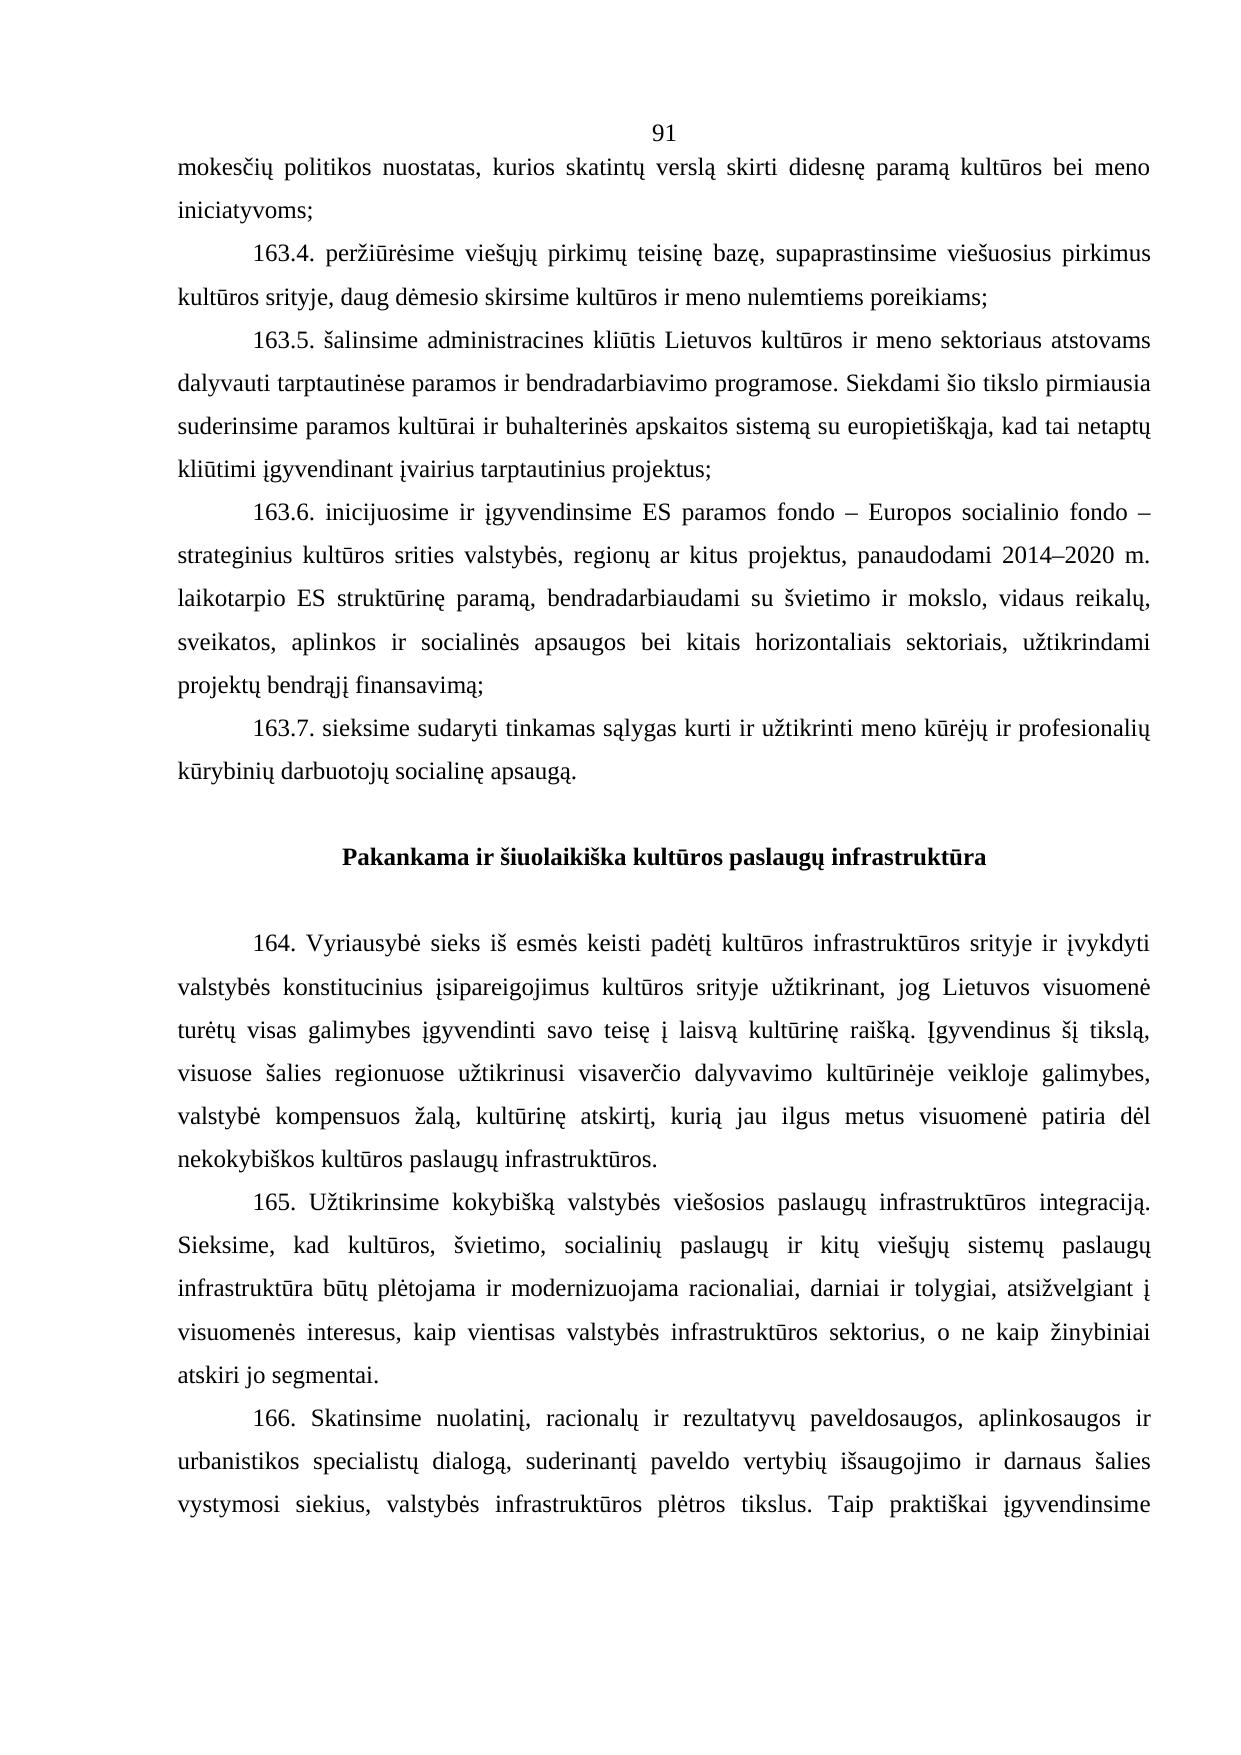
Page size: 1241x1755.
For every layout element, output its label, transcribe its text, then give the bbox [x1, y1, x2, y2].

text 163.4. peržiūrėsime viešųjų pirkimų teisinę bazę, supaprastinsime viešuosius pirkimus kultūros srityje, daug dėmesio skirsime kultūros ir meno nulemtiems poreikiams; [177, 238, 1152, 310]
text 163.5. šalinsime administracines kliūtis Lietuvos kultūros ir meno sektoriaus atstovams dalyvauti tarptautinėse paramos ir bendradarbiavimo programose. Siekdami šio tikslo pirmiausia suderinsime paramos kultūrai ir buhalterinės apskaitos sistemą su europietiškąja, kad tai netaptų kliūtimi įgyvendinant įvairius tarptautinius projektus; [177, 325, 1152, 483]
text Pakankama ir šiuolaikiška kultūros paslaugų infrastruktūra [177, 842, 1152, 871]
text 165. Užtikrinsime kokybišką valstybės viešosios paslaugų infrastruktūros integraciją. Sieksime, kad kultūros, švietimo, socialinių paslaugų ir kitų viešųjų sistemų paslaugų infrastruktūra būtų plėtojama ir modernizuojama racionaliai, darniai ir tolygiai, atsižvelgiant į visuomenės interesus, kaip vientisas valstybės infrastruktūros sektorius, o ne kaip žinybiniai atskiri jo segmentai. [177, 1187, 1152, 1388]
text mokesčių politikos nuostatas, kurios skatintų verslą skirti didesnę paramą kultūros bei meno iniciatyvoms; [177, 152, 1152, 224]
text 163.6. inicijuosime ir įgyvendinsime ES paramos fondo – Europos socialinio fondo – strateginius kultūros srities valstybės, regionų ar kitus projektus, panaudodami 2014–2020 m. laikotarpio ES struktūrinę paramą, bendradarbiaudami su švietimo ir mokslo, vidaus reikalų, sveikatos, aplinkos ir socialinės apsaugos bei kitais horizontaliais sektoriais, užtikrindami projektų bendrąjį finansavimą; [177, 497, 1152, 698]
text 164. Vyriausybė sieks iš esmės keisti padėtį kultūros infrastruktūros srityje ir įvykdyti valstybės konstitucinius įsipareigojimus kultūros srityje užtikrinant, jog Lietuvos visuomenė turėtų visas galimybes įgyvendinti savo teisę į laisvą kultūrinę raišką. Įgyvendinus šį tikslą, visuose šalies regionuose užtikrinusi visaverčio dalyvavimo kultūrinėje veikloje galimybes, valstybė kompensuos žalą, kultūrinę atskirtį, kurią jau ilgus metus visuomenė patiria dėl nekokybiškos kultūros paslaugų infrastruktūros. [177, 928, 1152, 1173]
text 166. Skatinsime nuolatinį, racionalų ir rezultatyvų paveldosaugos, aplinkosaugos ir urbanistikos specialistų dialogą, suderinantį paveldo vertybių išsaugojimo ir darnaus šalies vystymosi siekius, valstybės infrastruktūros plėtros tikslus. Taip praktiškai įgyvendinsime [177, 1403, 1152, 1518]
text 163.7. sieksime sudaryti tinkamas sąlygas kurti ir užtikrinti meno kūrėjų ir profesionalių kūrybinių darbuotojų socialinę apsaugą. [177, 713, 1152, 785]
